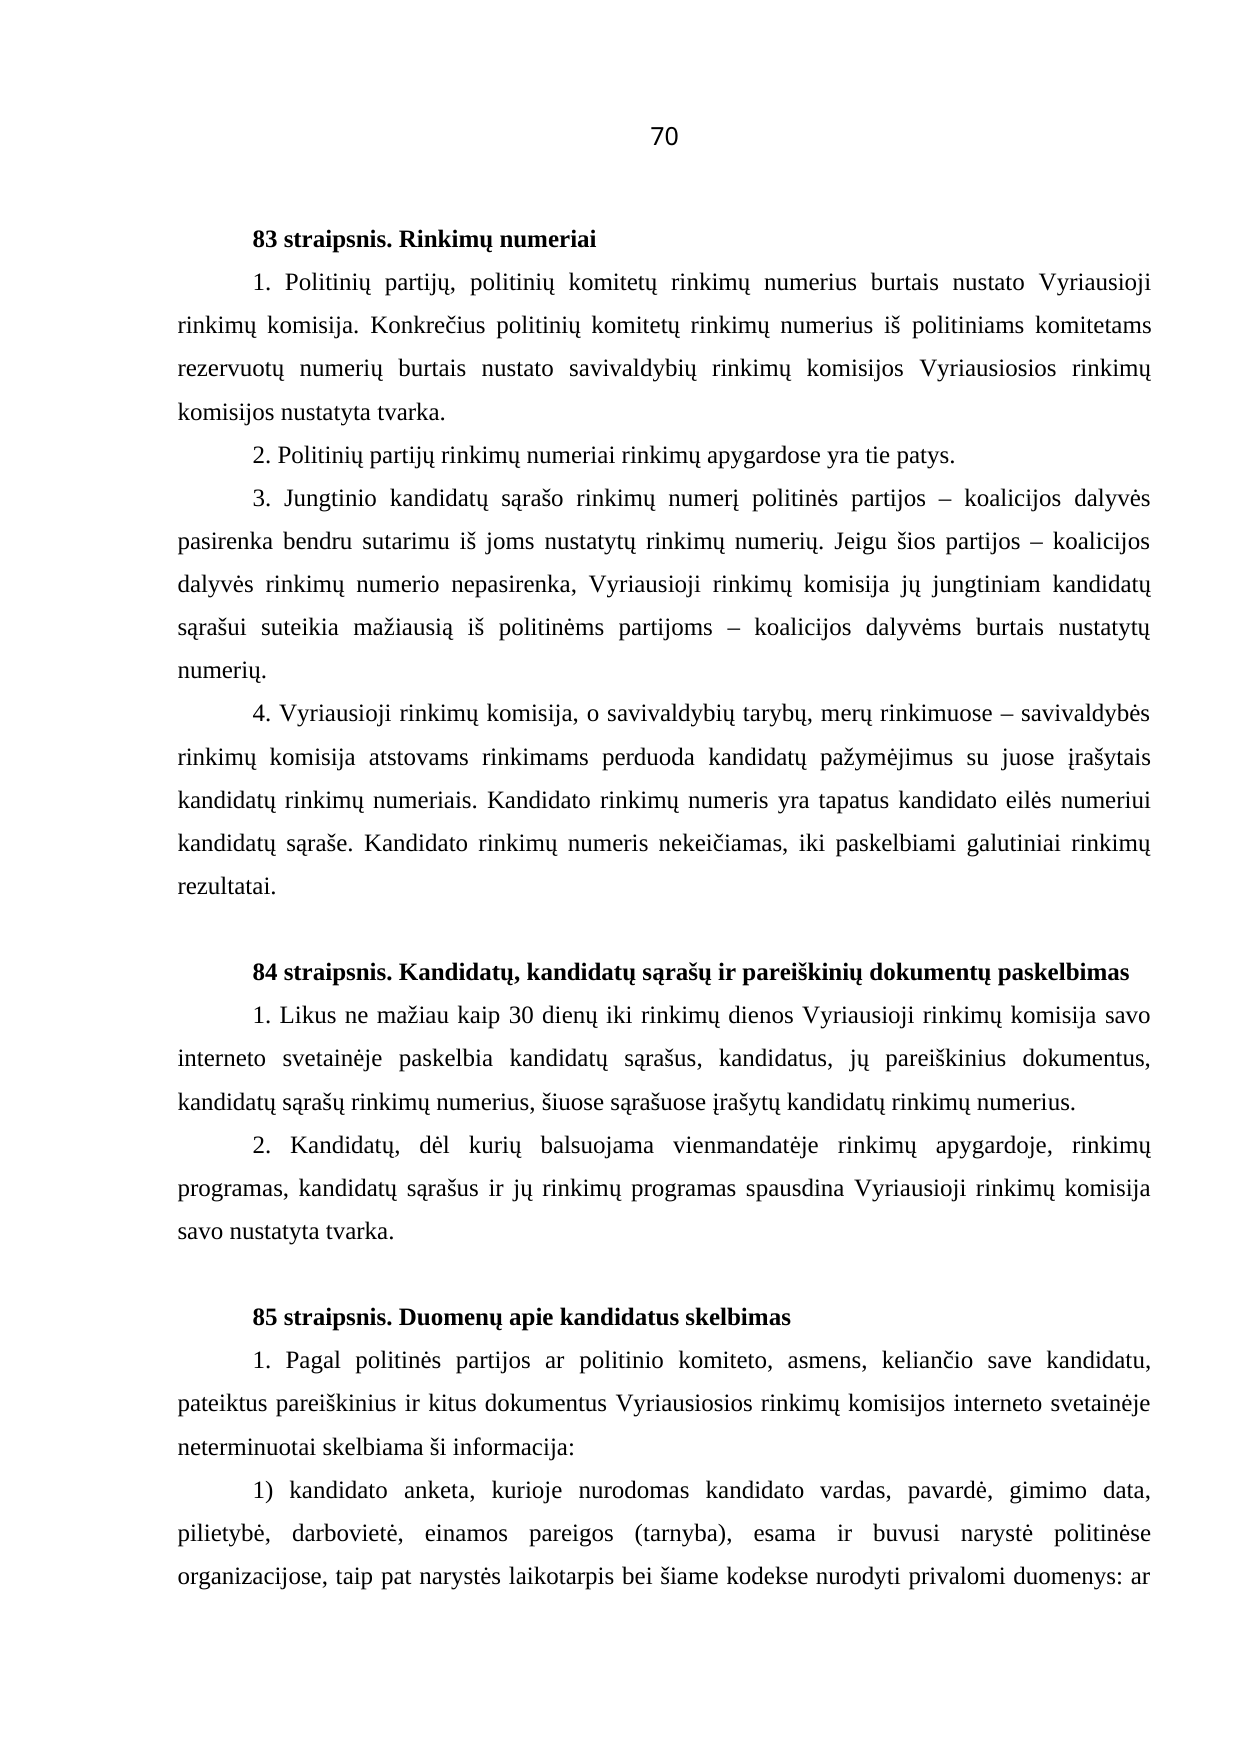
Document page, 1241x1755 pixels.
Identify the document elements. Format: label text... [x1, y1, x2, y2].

text 85 straipsnis. Duomenų apie kandidatus skelbimas [177, 1302, 1152, 1331]
text 1. Pagal politinės partijos ar politinio komiteto, asmens, keliančio save kandidatu, pateiktus pareiškinius ir kitus dokumentus Vyriausiosios rinkimų komisijos interneto svetainėje neterminuotai skelbiama ši informacija: [177, 1345, 1152, 1460]
text 1. Likus ne mažiau kaip 30 dienų iki rinkimų dienos Vyriausioji rinkimų komisija savo interneto svetainėje paskelbia kandidatų sąrašus, kandidatus, jų pareiškinius dokumentus, kandidatų sąrašų rinkimų numerius, šiuose sąrašuose įrašytų kandidatų rinkimų numerius. [177, 1000, 1152, 1115]
text 4. Vyriausioji rinkimų komisija, o savivaldybių tarybų, merų rinkimuose – savivaldybės rinkimų komisija atstovams rinkimams perduoda kandidatų pažymėjimus su juose įrašytais kandidatų rinkimų numeriais. Kandidato rinkimų numeris yra tapatus kandidato eilės numeriui kandidatų sąraše. Kandidato rinkimų numeris nekeičiamas, iki paskelbiami galutiniai rinkimų rezultatai. [177, 698, 1152, 900]
text 83 straipsnis. Rinkimų numeriai [177, 224, 1152, 253]
text 2. Politinių partijų rinkimų numeriai rinkimų apygardose yra tie patys. [177, 440, 1152, 468]
text 1) kandidato anketa, kurioje nurodomas kandidato vardas, pavardė, gimimo data, pilietybė, darbovietė, einamos pareigos (tarnyba), esama ir buvusi narystė politinėse organizacijose, taip pat narystės laikotarpis bei šiame kodekse nurodyti privalomi duomenys: ar [177, 1475, 1152, 1590]
text 84 straipsnis. Kandidatų, kandidatų sąrašų ir pareiškinių dokumentų paskelbimas [177, 957, 1152, 986]
text 3. Jungtinio kandidatų sąrašo rinkimų numerį politinės partijos – koalicijos dalyvės pasirenka bendru sutarimu iš joms nustatytų rinkimų numerių. Jeigu šios partijos – koalicijos dalyvės rinkimų numerio nepasirenka, Vyriausioji rinkimų komisija jų jungtiniam kandidatų sąrašui suteikia mažiausią iš politinėms partijoms – koalicijos dalyvėms burtais nustatytų numerių. [177, 483, 1152, 684]
text 1. Politinių partijų, politinių komitetų rinkimų numerius burtais nustato Vyriausioji rinkimų komisija. Konkrečius politinių komitetų rinkimų numerius iš politiniams komitetams rezervuotų numerių burtais nustato savivaldybių rinkimų komisijos Vyriausiosios rinkimų komisijos nustatyta tvarka. [177, 267, 1152, 425]
text 2. Kandidatų, dėl kurių balsuojama vienmandatėje rinkimų apygardoje, rinkimų programas, kandidatų sąrašus ir jų rinkimų programas spausdina Vyriausioji rinkimų komisija savo nustatyta tvarka. [177, 1130, 1152, 1245]
